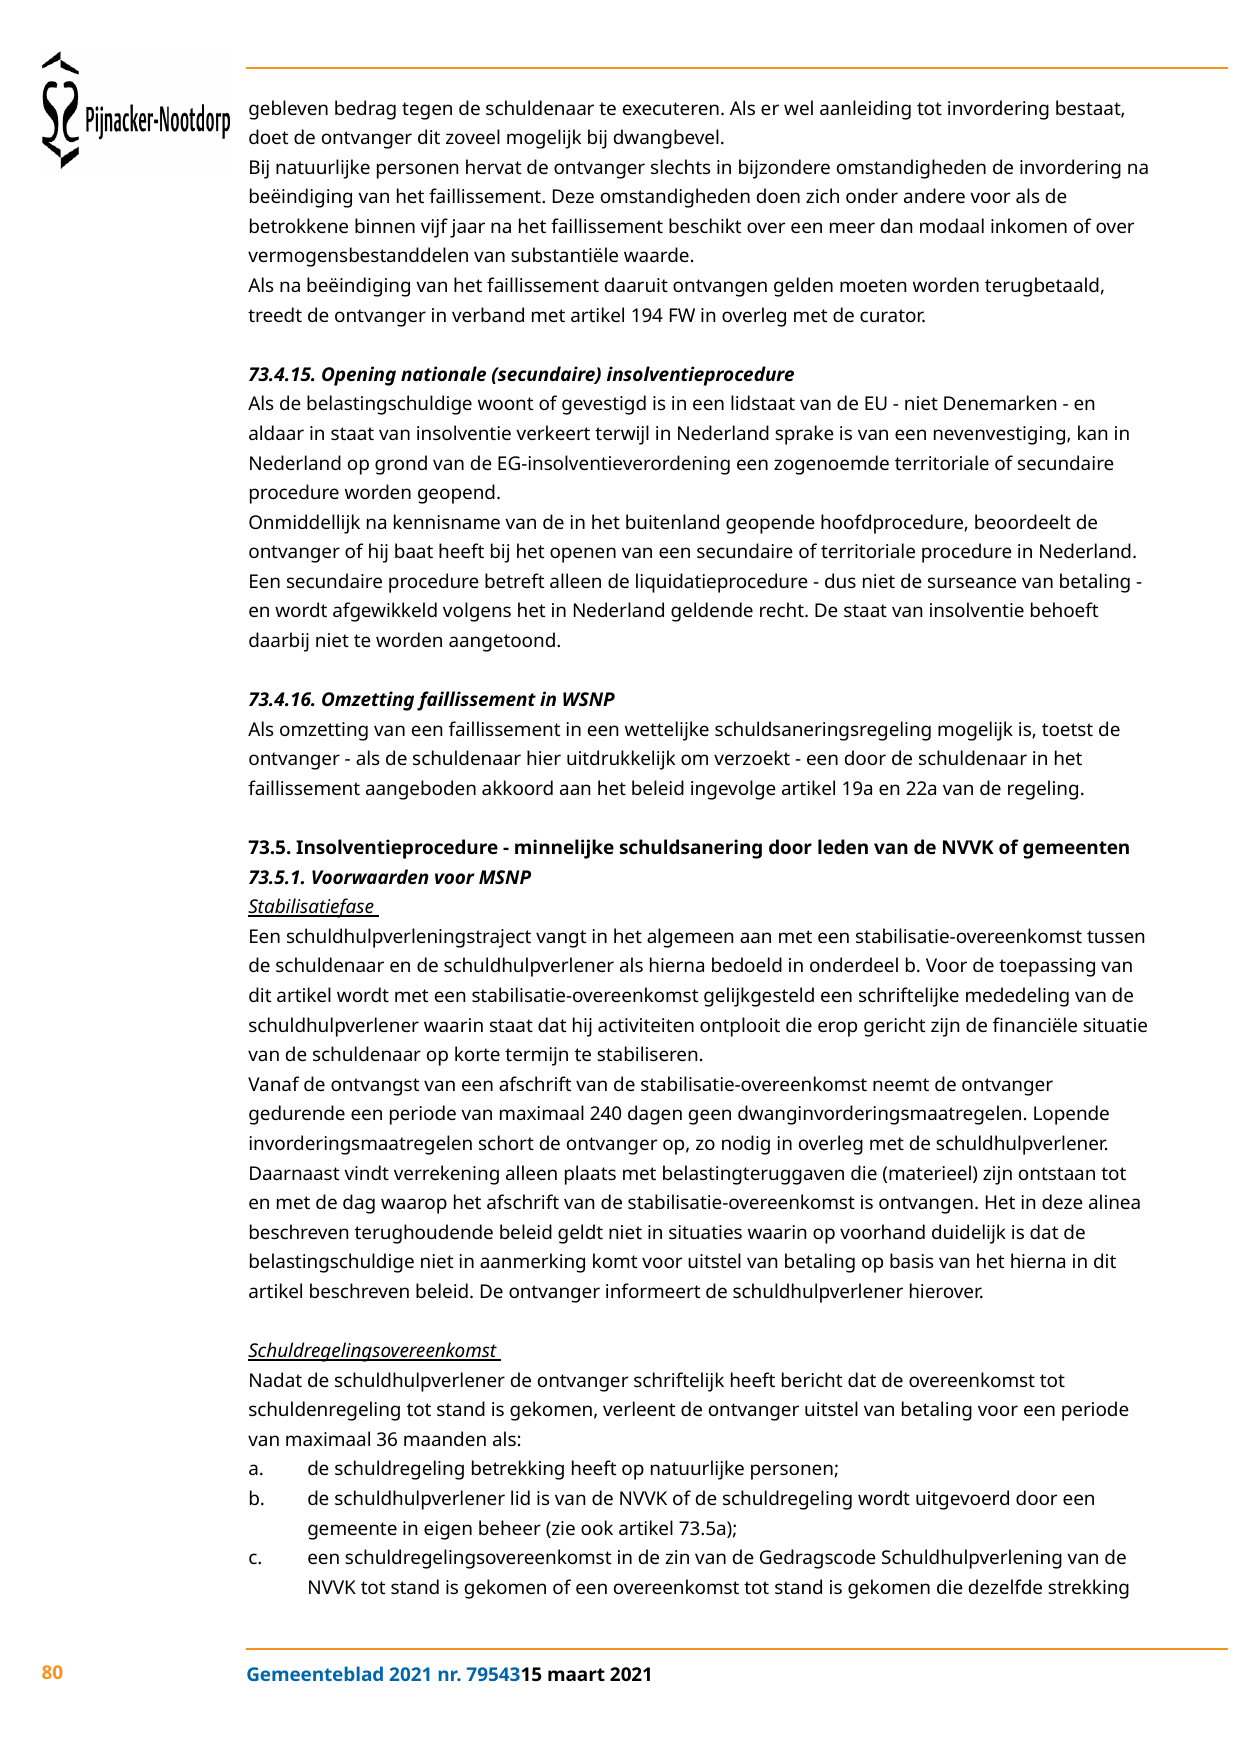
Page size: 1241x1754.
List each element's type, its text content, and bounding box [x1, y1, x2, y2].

text Nadat de schuldhulpverlener de ontvanger schriftelijk heeft bericht dat de overeenkomst tot schuldenregeling tot stand is gekomen, verleent de ontvanger uitstel van betaling voor een periode van maximaal 36 maanden als: [248, 1367, 1152, 1452]
text Schuldregelingsovereenkomst [248, 1337, 1152, 1363]
text 73.4.16. Omzetting faillissement in WSNP [248, 686, 1152, 712]
text Als omzetting van een faillissement in een wettelijke schuldsaneringsregeling mogelijk is, toetst de ontvanger - als de schuldenaar hier uitdrukkelijk om verzoekt - een door de schuldenaar in het faillissement aangeboden akkoord aan het beleid ingevolge artikel 19a en 22a van de regeling. [248, 716, 1152, 801]
text 73.4.15. Opening nationale (secundaire) insolventieprocedure [248, 361, 1152, 387]
text Als na beëindiging van het faillissement daaruit ontvangen gelden moeten worden terugbetaald, treedt de ontvanger in verband met artikel 194 FW in overleg met de curator. [248, 272, 1152, 328]
text Een schuldhulpverleningstraject vangt in het algemeen aan met een stabilisatie-overeenkomst tussen de schuldenaar en de schuldhulpverlener als hierna bedoeld in onderdeel b. Voor de toepassing van dit artikel wordt met een stabilisatie-overeenkomst gelijkgesteld een schriftelijke mededeling van de schuldhulpverlener waarin staat dat hij activiteiten ontplooit die erop gericht zijn de financiële situatie van de schuldenaar op korte termijn te stabiliseren. [248, 923, 1152, 1067]
list de schuldregeling betrekking heeft op natuurlijke personen; [248, 1456, 1152, 1481]
list de schuldhulpverlener lid is van de NVVK of de schuldregeling wordt uitgevoerd door een gemeente in eigen beheer (zie ook artikel 73.5a); [248, 1485, 1152, 1541]
picture [41, 47, 231, 172]
text Onmiddellijk na kennisname van de in het buitenland geopende hoofdprocedure, beoordeelt de ontvanger of hij baat heeft bij het openen van een secundaire of territoriale procedure in Nederland. Een secundaire procedure betreft alleen de liquidatieprocedure - dus niet de surseance van betaling - en wordt afgewikkeld volgens het in Nederland geldende recht. De staat van insolventie behoeft daarbij niet te worden aangetoond. [248, 509, 1152, 653]
text gebleven bedrag tegen de schuldenaar te executeren. Als er wel aanleiding tot invordering bestaat, doet de ontvanger dit zoveel mogelijk bij dwangbevel. [248, 95, 1152, 150]
text Als de belastingschuldige woont of gevestigd is in een lidstaat van de EU - niet Denemarken - en aldaar in staat van insolventie verkeert terwijl in Nederland sprake is van een nevenvestiging, kan in Nederland op grond van de EG-insolventieverordening een zogenoemde territoriale of secundaire procedure worden geopend. [248, 391, 1152, 505]
list een schuldregelingsovereenkomst in de zin van de Gedragscode Schuldhulpverlening van de NVVK tot stand is gekomen of een overeenkomst tot stand is gekomen die dezelfde strekking [248, 1544, 1152, 1600]
text Bij natuurlijke personen hervat de ontvanger slechts in bijzondere omstandigheden de invordering na beëindiging van het faillissement. Deze omstandigheden doen zich onder andere voor als de betrokkene binnen vijf jaar na het faillissement beschikt over een meer dan modaal inkomen of over vermogensbestanddelen van substantiële waarde. [248, 154, 1152, 268]
text 73.5.1. Voorwaarden voor MSNP [248, 864, 1152, 890]
text Stabilisatiefase [248, 893, 1152, 919]
text Vanaf de ontvangst van een afschrift van de stabilisatie-overeenkomst neemt de ontvanger gedurende een periode van maximaal 240 dagen geen dwanginvorderingsmaatregelen. Lopende invorderingsmaatregelen schort de ontvanger op, zo nodig in overleg met de schuldhulpverlener. Daarnaast vindt verrekening alleen plaats met belastingteruggaven die (materieel) zijn ontstaan tot en met de dag waarop het afschrift van de stabilisatie-overeenkomst is ontvangen. Het in deze alinea beschreven terughoudende beleid geldt niet in situaties waarin op voorhand duidelijk is dat de belastingschuldige niet in aanmerking komt voor uitstel van betaling op basis van het hierna in dit artikel beschreven beleid. De ontvanger informeert de schuldhulpverlener hierover. [248, 1071, 1152, 1304]
text 73.5. Insolventieprocedure - minnelijke schuldsanering door leden van de NVVK of gemeenten [248, 834, 1152, 860]
